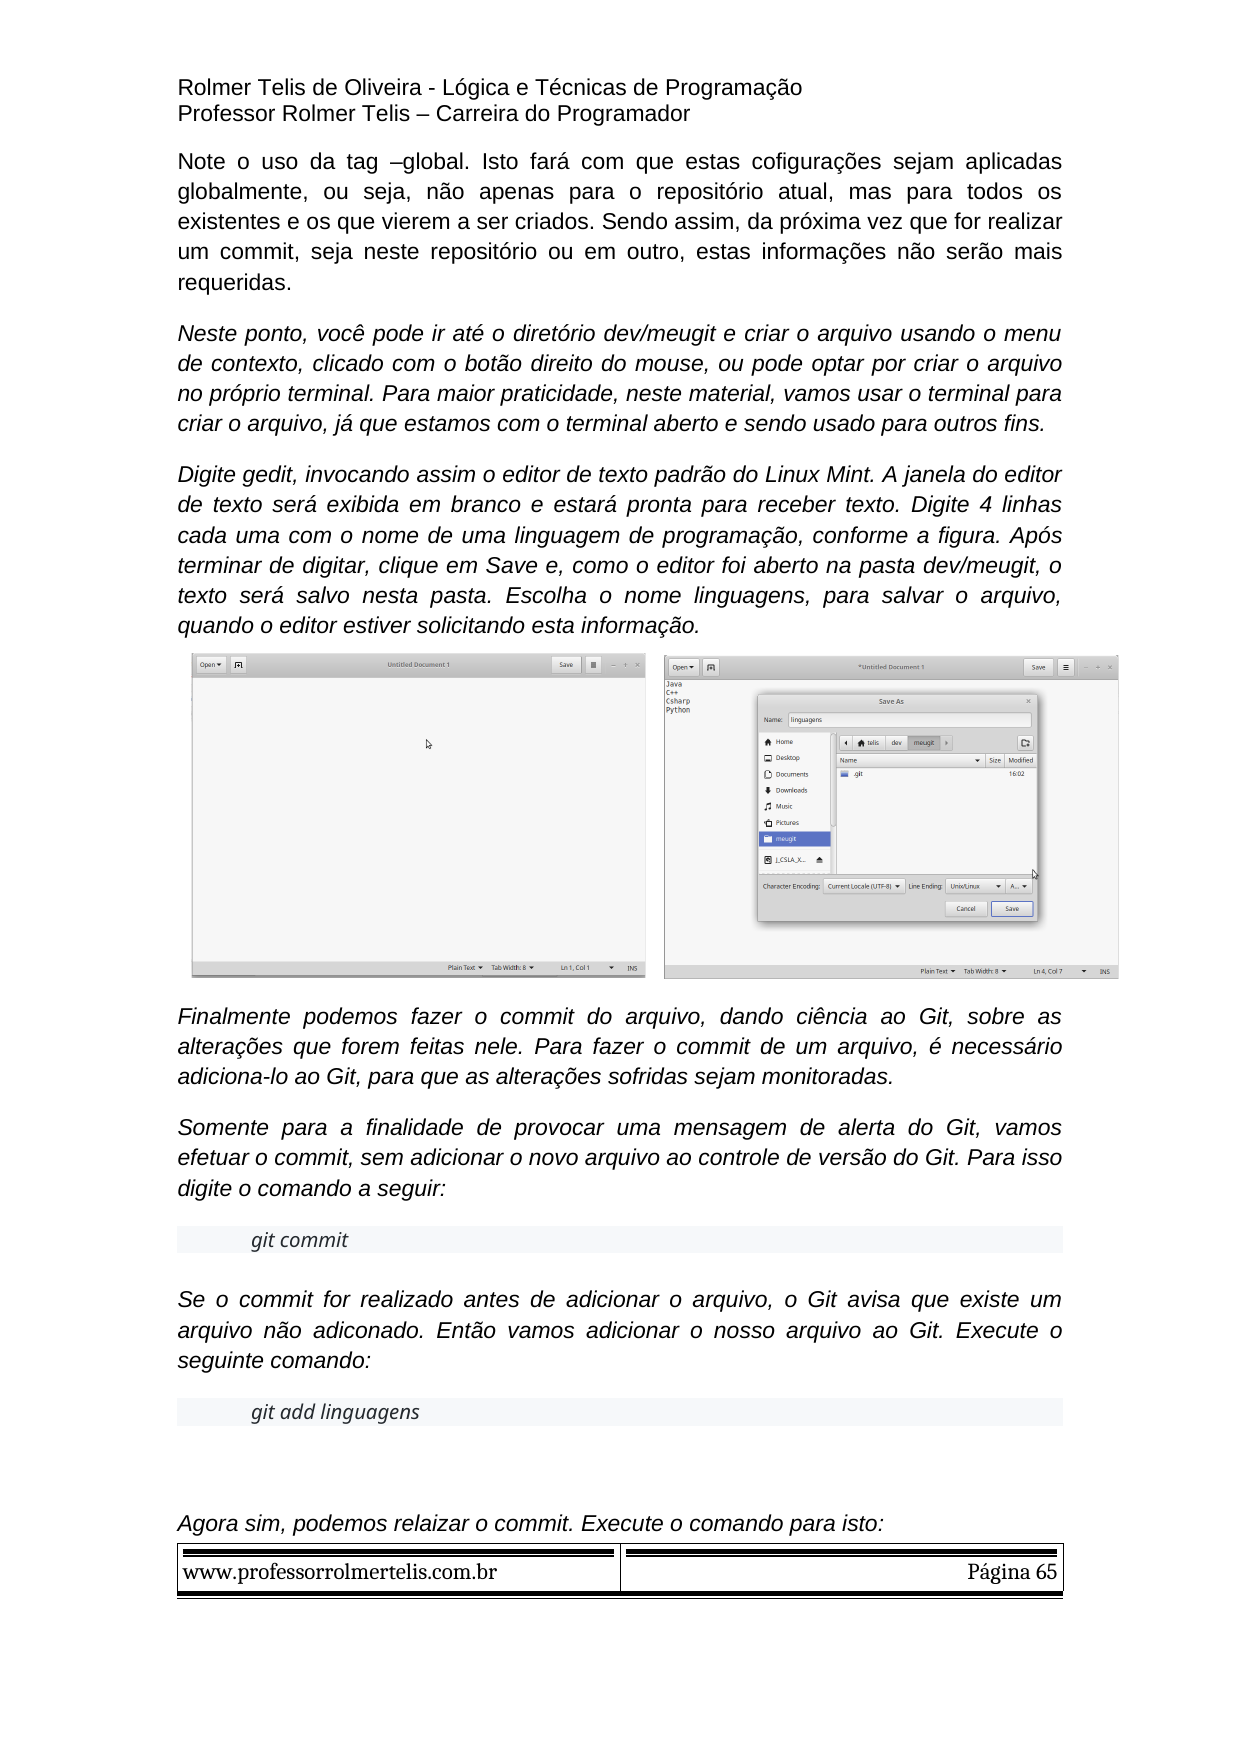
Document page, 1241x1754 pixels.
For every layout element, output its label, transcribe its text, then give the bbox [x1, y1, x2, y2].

picture [664, 655, 1119, 979]
text Neste ponto, você pode ir até o diretório dev/meugit e criar o arquivo usando o menu de contexto, clicado com o botão direito do mouse, ou pode optar por criar o arquivo no próprio terminal. Para maior praticidade, neste material, vamos usar o terminal para criar o arquivo, já que estamos com o terminal aberto e sendo usado para outros fins. [177, 319, 1063, 436]
list git add linguagens [177, 1398, 1063, 1426]
picture [191, 653, 646, 978]
text Finalmente podemos fazer o commit do arquivo, dando ciência ao Git, sobre as alterações que forem feitas nele. Para fazer o commit de um arquivo, é necessário adiciona-lo ao Git, para que as alterações sofridas sejam monitoradas. [177, 979, 1063, 1089]
text Note o uso da tag –global. Isto fará com que estas cofigurações sejam aplicadas globalmente, ou seja, não apenas para o repositório atual, mas para todos os existentes e os que vierem a ser criados. Sendo assim, da próxima vez que for realizar um commit, seja neste repositório ou em outro, estas informações não serão mais requeridas. [177, 148, 1063, 295]
text Se o commit for realizado antes de adicionar o arquivo, o Git avisa que existe um arquivo não adiconado. Então vamos adicionar o nosso arquivo ao Git. Execute o seguinte comando: [177, 1286, 1063, 1373]
text Somente para a finalidade de provocar uma mensagem de alerta do Git, vamos efetuar o commit, sem adicionar o novo arquivo ao controle de versão do Git. Para isso digite o comando a seguir: [177, 1114, 1063, 1201]
list git commit [177, 1226, 1063, 1253]
text Agora sim, podemos relaizar o commit. Execute o comando para isto: [177, 1510, 1063, 1536]
text Digite gedit, invocando assim o editor de texto padrão do Linux Mint. A janela do editor de texto será exibida em branco e estará pronta para receber texto. Digite 4 linhas cada uma com o nome de uma linguagem de programação, conforme a figura. Após terminar de digitar, clique em Save e, como o editor foi aberto na pasta dev/meugit, o texto será salvo nesta pasta. Escolha o nome linguagens, para salvar o arquivo, quando o editor estiver solicitando esta informação. [177, 461, 1063, 638]
